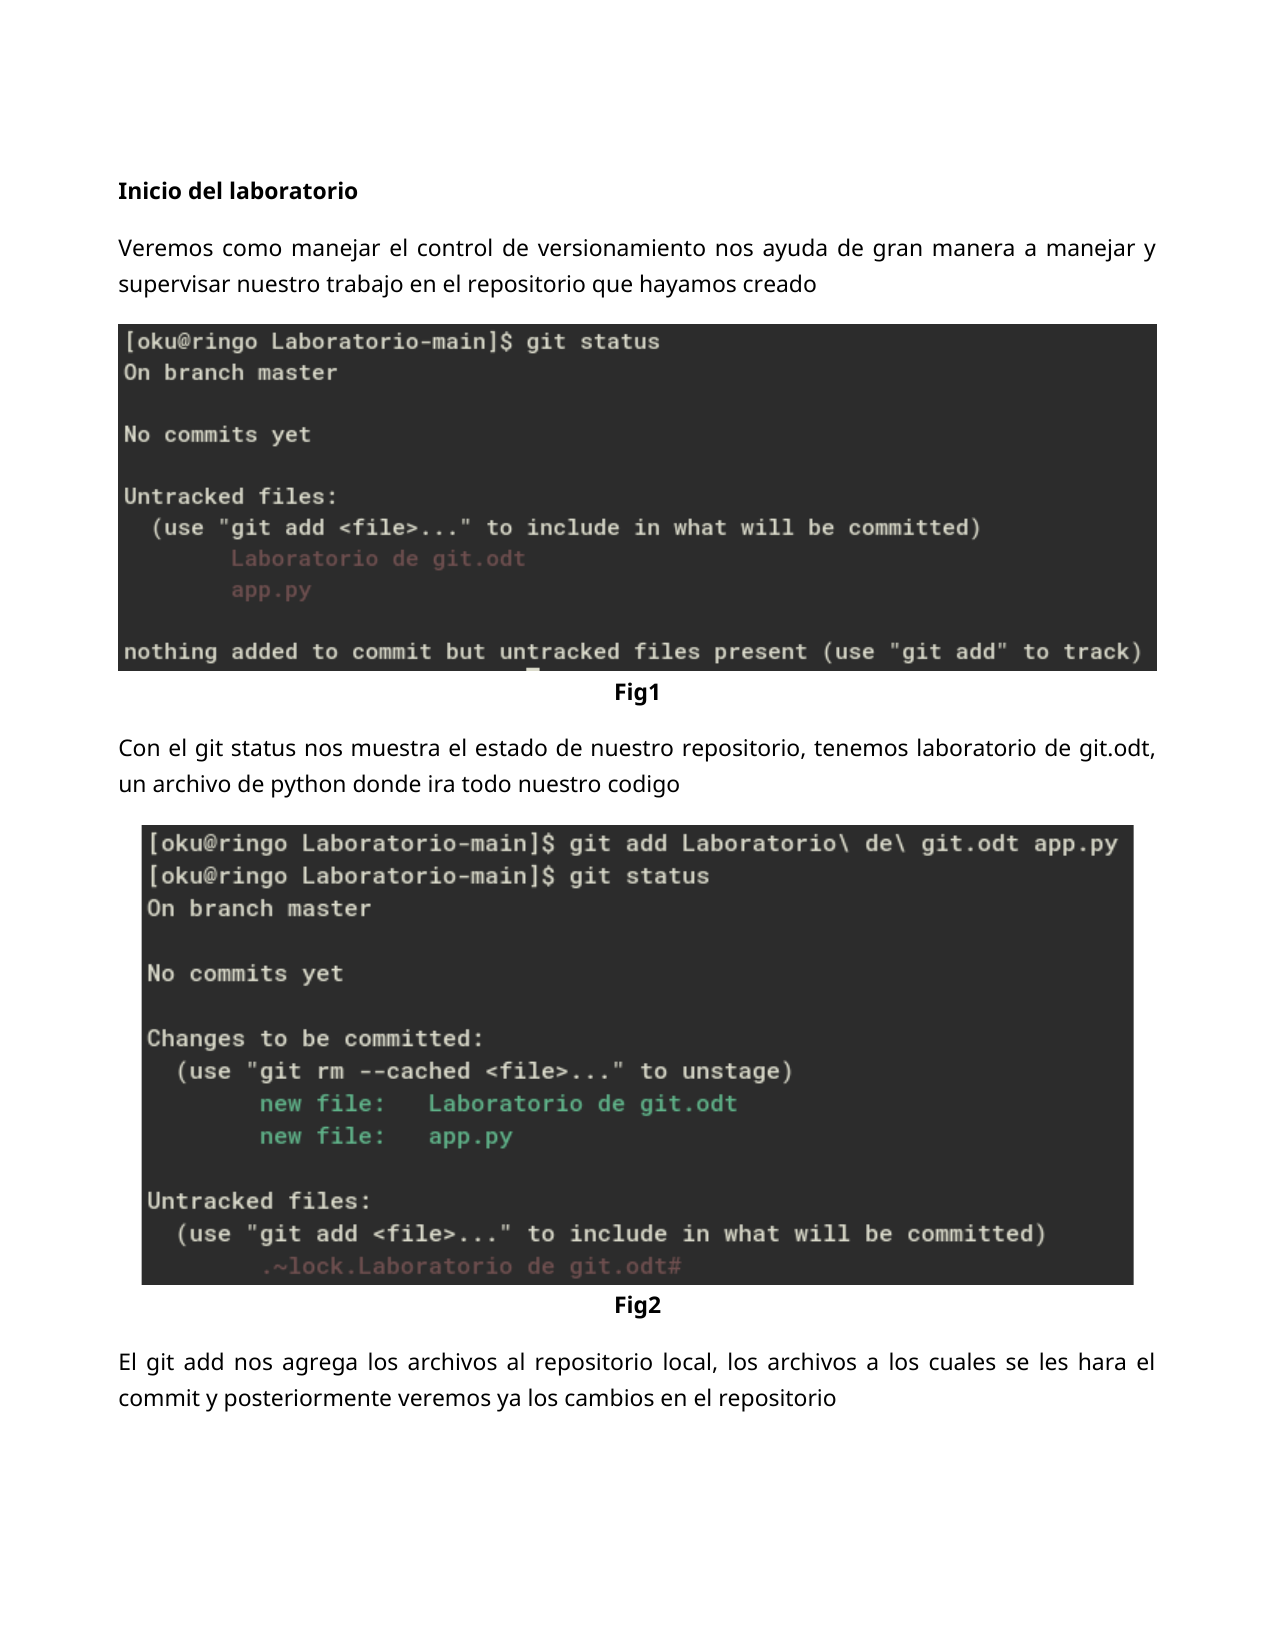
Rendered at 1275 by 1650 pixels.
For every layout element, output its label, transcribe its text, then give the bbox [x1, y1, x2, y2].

text Fig1 [118, 671, 1157, 707]
picture [141, 825, 1134, 1285]
text Veremos como manejar el control de versionamiento nos ayuda de gran manera a manejar y supervisar nuestro trabajo en el repositorio que hayamos creado [118, 232, 1157, 299]
text Fig2 [118, 1285, 1157, 1320]
text El git add nos agrega los archivos al repositorio local, los archivos a los cuales se les hara el commit y posteriormente veremos ya los cambios en el repositorio [118, 1346, 1157, 1413]
picture [118, 324, 1157, 671]
text Inicio del laboratorio [118, 175, 1157, 206]
text Con el git status nos muestra el estado de nuestro repositorio, tenemos laboratorio de git.odt, un archivo de python donde ira todo nuestro codigo [118, 732, 1157, 799]
